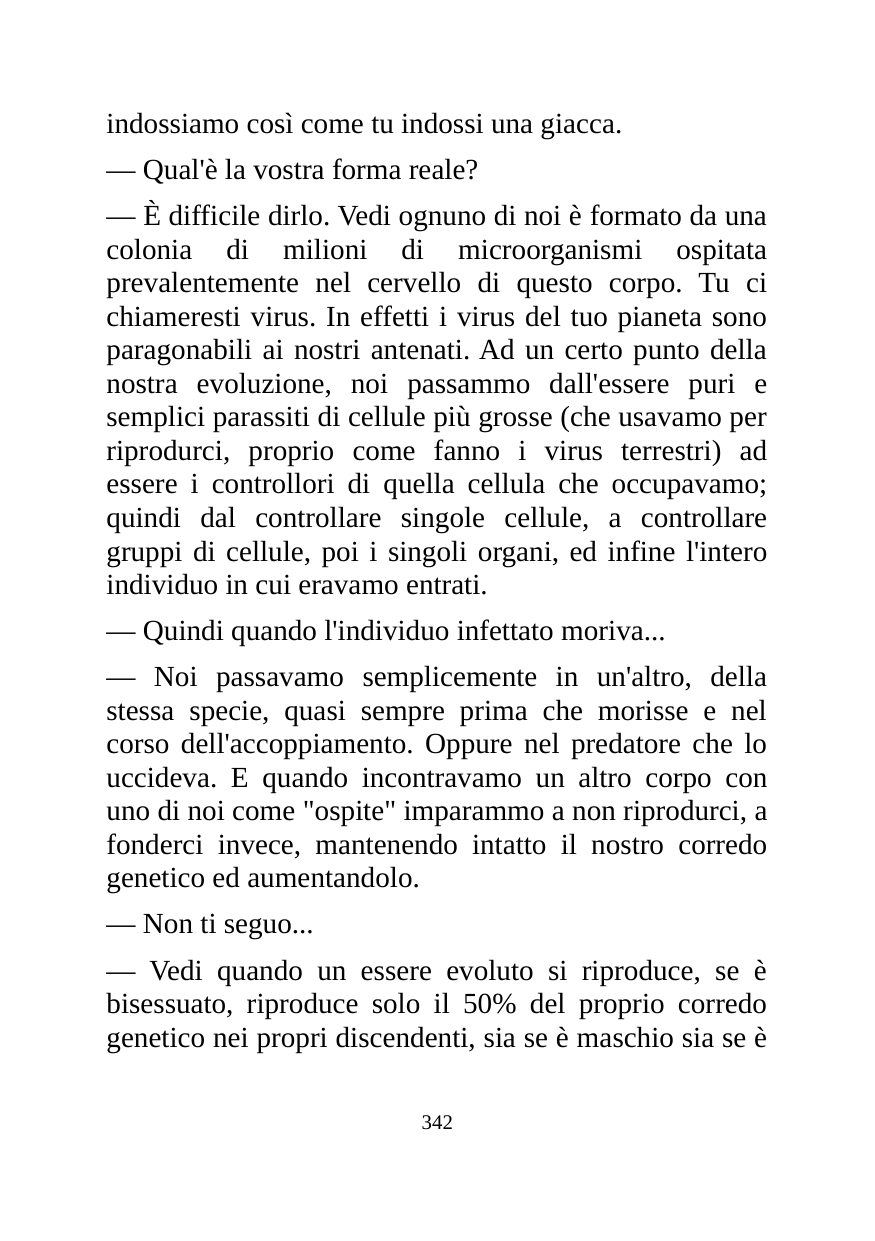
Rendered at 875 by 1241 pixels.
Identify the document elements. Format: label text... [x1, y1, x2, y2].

text — Qual'è la vostra forma reale? [106, 152, 768, 186]
text — È difficile dirlo. Vedi ognuno di noi è formato da una colonia di milioni di microorganismi ospitata prevalentemente nel cervello di questo corpo. Tu ci chiameresti virus. In effetti i virus del tuo pianeta sono paragonabili ai nostri antenati. Ad un certo punto della nostra evoluzione, noi passammo dall'essere puri e semplici parassiti di cellule più grosse (che usavamo per riprodurci, proprio come fanno i virus terrestri) ad essere i controllori di quella cellula che occupavamo; quindi dal controllare singole cellule, a controllare gruppi di cellule, poi i singoli organi, ed infine l'intero individuo in cui eravamo entrati. [106, 198, 768, 601]
text indossiamo così come tu indossi una giacca. [106, 106, 768, 140]
text — Vedi quando un essere evoluto si riproduce, se è bisessuato, riproduce solo il 50% del proprio corredo genetico nei propri discendenti, sia se è maschio sia se è [106, 953, 768, 1053]
text — Noi passavamo semplicemente in un'altro, della stessa specie, quasi sempre prima che morisse e nel corso dell'accoppiamento. Oppure nel predatore che lo uccideva. E quando incontravamo un altro corpo con uno di noi come "ospite" imparammo a non riprodurci, a fonderci invece, mantenendo intatto il nostro corredo genetico ed aumentandolo. [106, 659, 768, 894]
text — Non ti seguo... [106, 907, 768, 940]
text — Quindi quando l'individuo infettato moriva... [106, 613, 768, 647]
